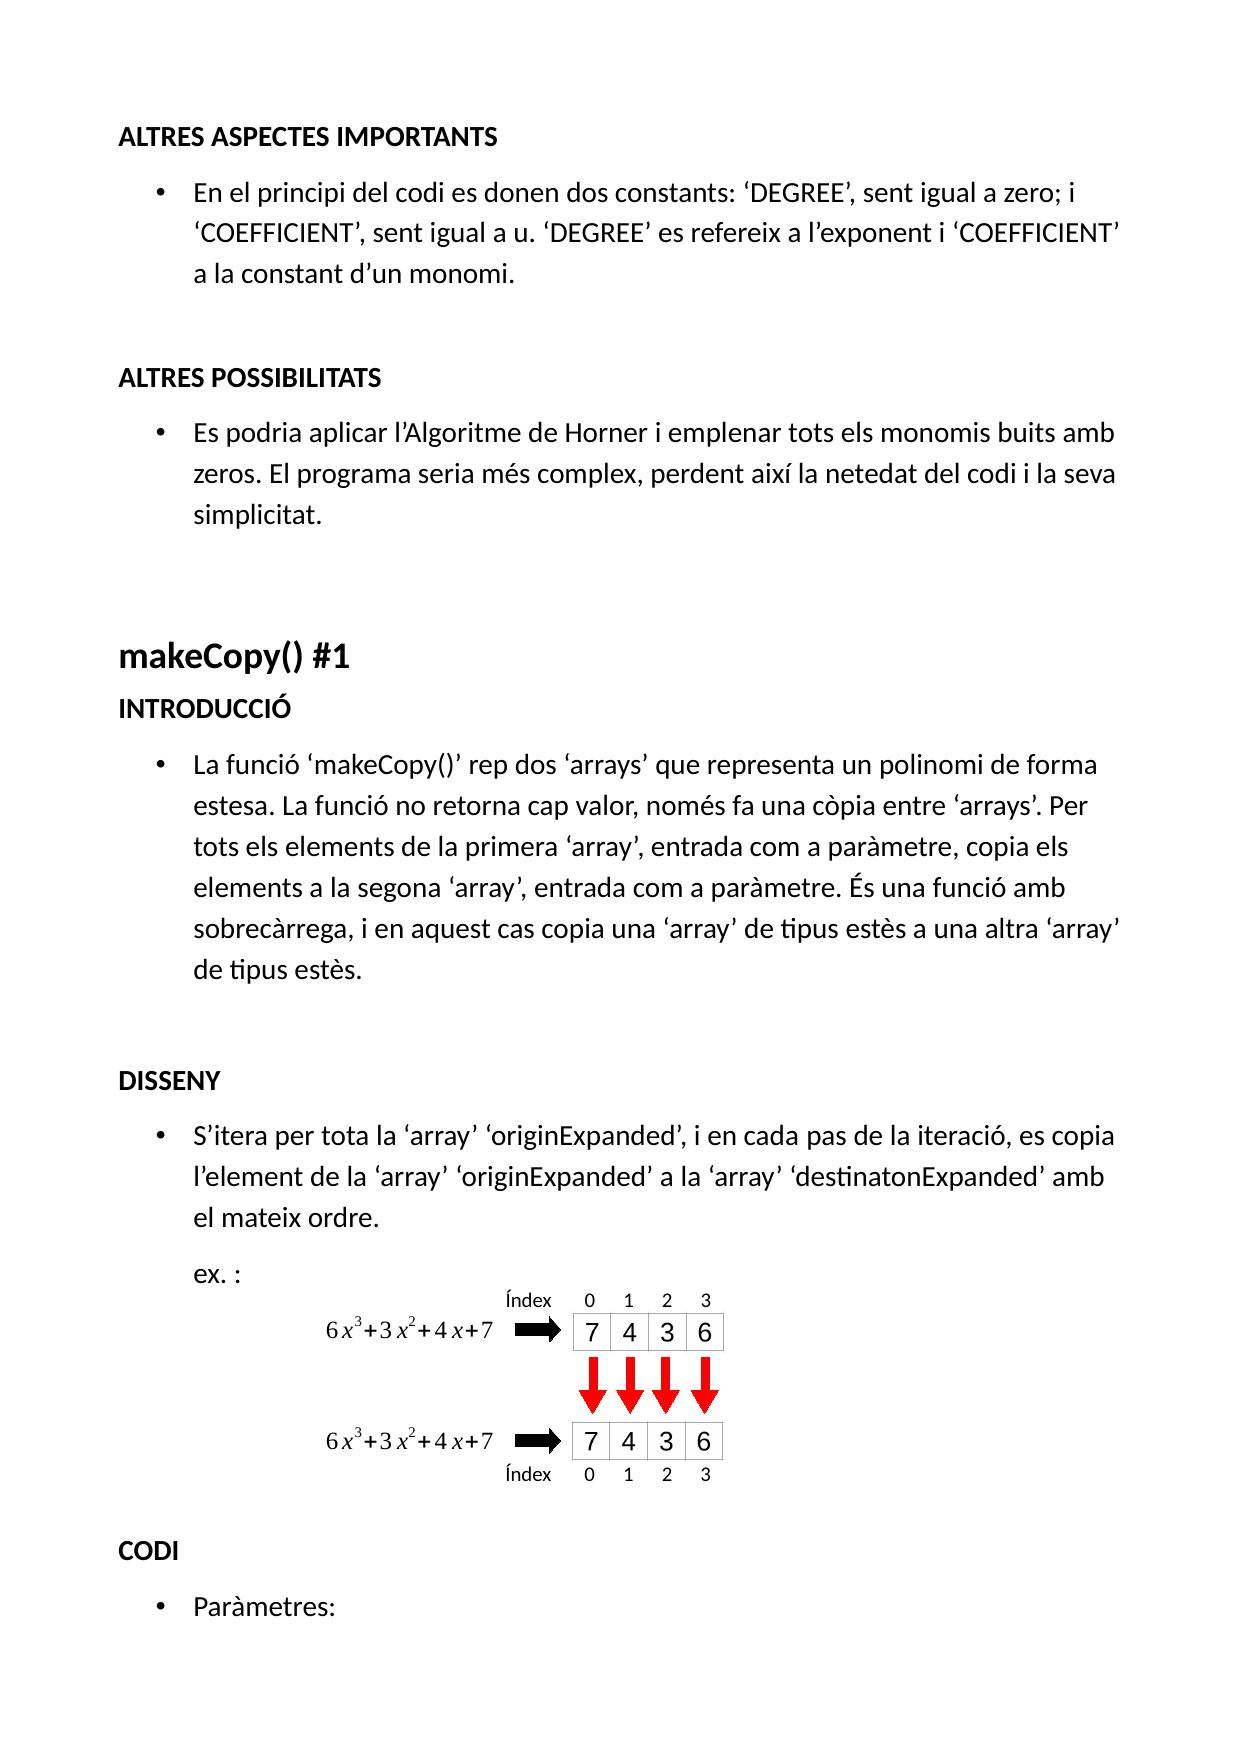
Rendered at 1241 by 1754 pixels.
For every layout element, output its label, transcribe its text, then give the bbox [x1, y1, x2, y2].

list En el principi del codi es donen dos constants: ‘DEGREE’, sent igual a zero; i ‘COEFFICIENT’, sent igual a u. ‘DEGREE’ es refereix a l’exponent i ‘COEFFICIENT’ a la constant d’un monomi. [156, 174, 1122, 291]
subtitle makeCopy() #1 [118, 632, 1122, 678]
list S’itera per tota la ‘array’ ‘originExpanded’, i en cada pas de la iteració, es copia l’element de la ‘array’ ‘originExpanded’ a la ‘array’ ‘destinatonExpanded’ amb el mateix ordre. [156, 1117, 1122, 1235]
text ALTRES ASPECTES IMPORTANTS [118, 118, 1122, 154]
list Paràmetres: [156, 1588, 1122, 1623]
text DISSENY [118, 1062, 1122, 1097]
picture [571, 1311, 725, 1353]
list Es podria aplicar l’Algoritme de Horner i emplenar tots els monomis buits amb zeros. El programa seria més complex, perdent així la netedat del codi i la seva simplicitat. [156, 414, 1122, 532]
text INTRODUCCIÓ [118, 691, 1122, 726]
list La funció ‘makeCopy()’ rep dos ‘arrays’ que representa un polinomi de forma estesa. La funció no retorna cap valor, només fa una còpia entre ‘arrays’. Per tots els elements de la primera ‘array’, entrada com a paràmetre, copia els elements a la segona ‘array’, entrada com a paràmetre. És una funció amb sobrecàrrega, i en aquest cas copia una ‘array’ de tipus estès a una altra ‘array’ de tipus estès. [156, 746, 1122, 986]
picture [570, 1420, 725, 1462]
text CODI [118, 1532, 1122, 1568]
text ALTRES POSSIBILITATS [118, 359, 1122, 394]
list ex. : [156, 1255, 1122, 1290]
